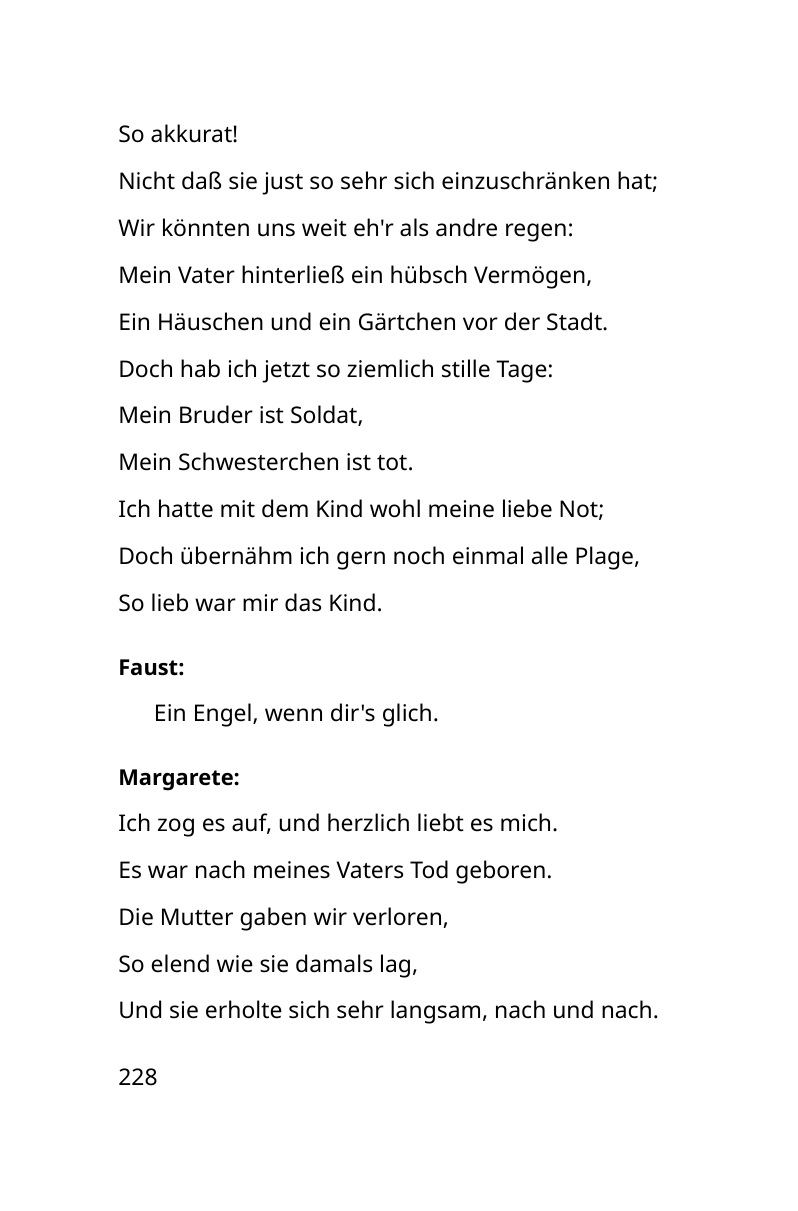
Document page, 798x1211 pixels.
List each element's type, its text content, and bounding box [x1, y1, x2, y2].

text Faust: Ein Engel, wenn dir's glich. [118, 651, 679, 728]
text Margarete: Ich zog es auf, und herzlich liebt es mich. Es war nach meines Vaters Tod geboren. Die Mutter gaben wir verloren, So elend wie sie damals lag, Und sie erholte sich sehr langsam, nach und nach. [118, 761, 679, 1026]
text So akkurat! Nicht daß sie just so sehr sich einzuschränken hat; Wir könnten uns weit eh'r als andre regen: Mein Vater hinterließ ein hübsch Vermögen, Ein Häuschen und ein Gärtchen vor der Stadt. Doch hab ich jetzt so ziemlich stille Tage: Mein Bruder ist Soldat, Mein Schwesterchen ist tot. Ich hatte mit dem Kind wohl meine liebe Not; Doch übernähm ich gern noch einmal alle Plage, So lieb war mir das Kind. [118, 118, 679, 618]
